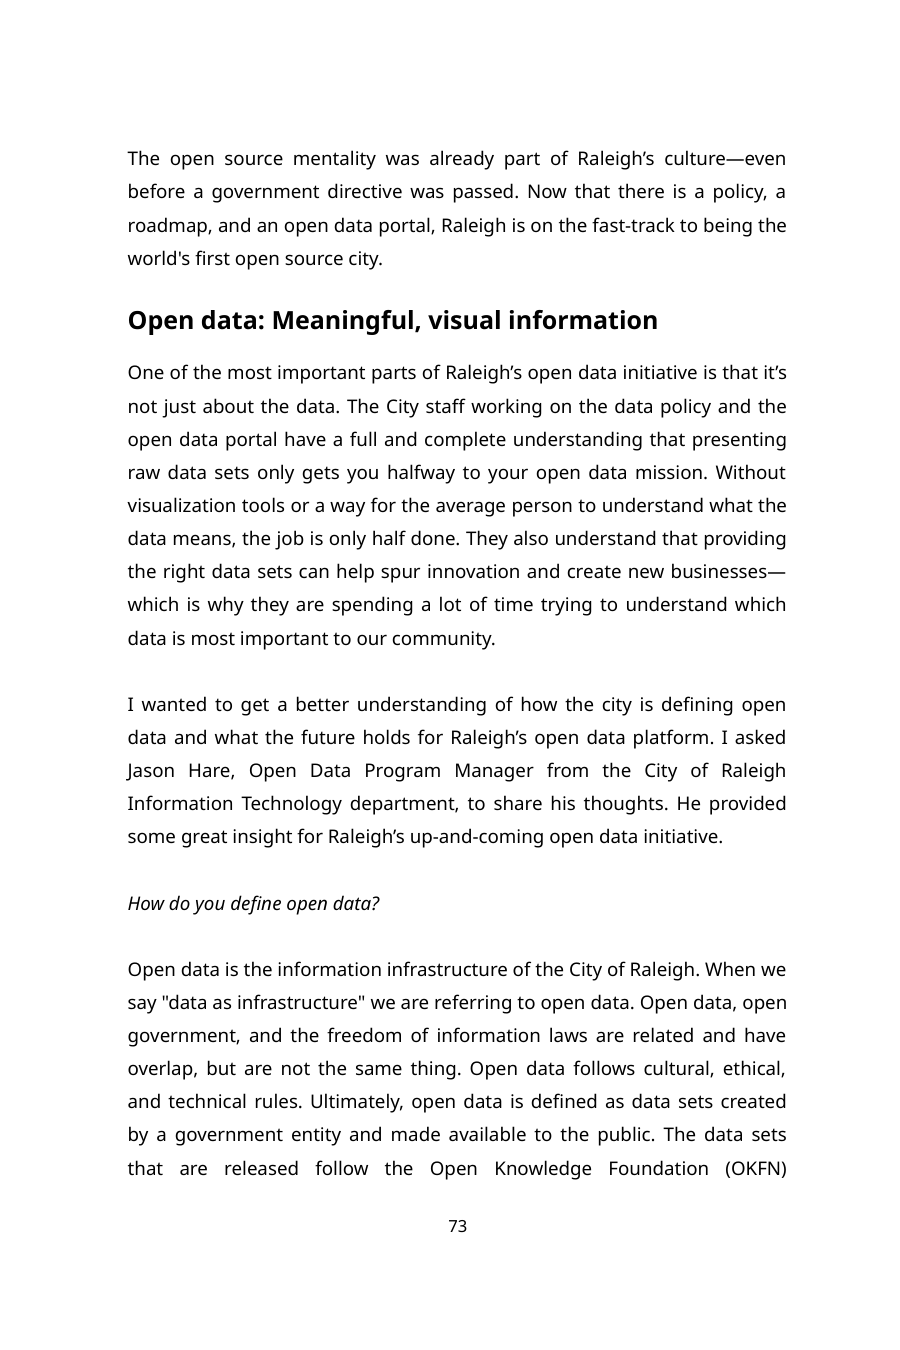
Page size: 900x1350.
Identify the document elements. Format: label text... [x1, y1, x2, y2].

text One of the most important parts of Raleigh’s open data initiative is that it’s not just about the data. The City staff working on the data policy and the open data portal have a full and complete understanding that presenting raw data sets only gets you halfway to your open data mission. Without visualization tools or a way for the average person to understand what the data means, the job is only half done. They also understand that providing the right data sets can help spur innovation and create new businesses—which is why they are spending a lot of time trying to understand which data is most important to our community. [127, 360, 787, 650]
text How do you define open data? [127, 890, 787, 915]
text I wanted to get a better understanding of how the city is defining open data and what the future holds for Raleigh’s open data platform. I asked Jason Hare, Open Data Program Manager from the City of Raleigh Information Technology department, to share his thoughts. He provided some great insight for Raleigh’s up-and-coming open data initiative. [127, 691, 787, 849]
subtitle Open data: Meaningful, visual information [127, 303, 787, 337]
text The open source mentality was already part of Raleigh’s culture—even before a government directive was passed. Now that there is a policy, a roadmap, and an open data portal, Raleigh is on the fast-track to being the world's first open source city. [127, 146, 787, 271]
text Open data is the information infrastructure of the City of Raleigh. When we say "data as infrastructure" we are referring to open data. Open data, open government, and the freedom of information laws are related and have overlap, but are not the same thing. Open data follows cultural, ethical, and technical rules. Ultimately, open data is defined as data sets created by a government entity and made available to the public. The data sets that are released follow the Open Knowledge Foundation (OKFN) [127, 956, 787, 1180]
